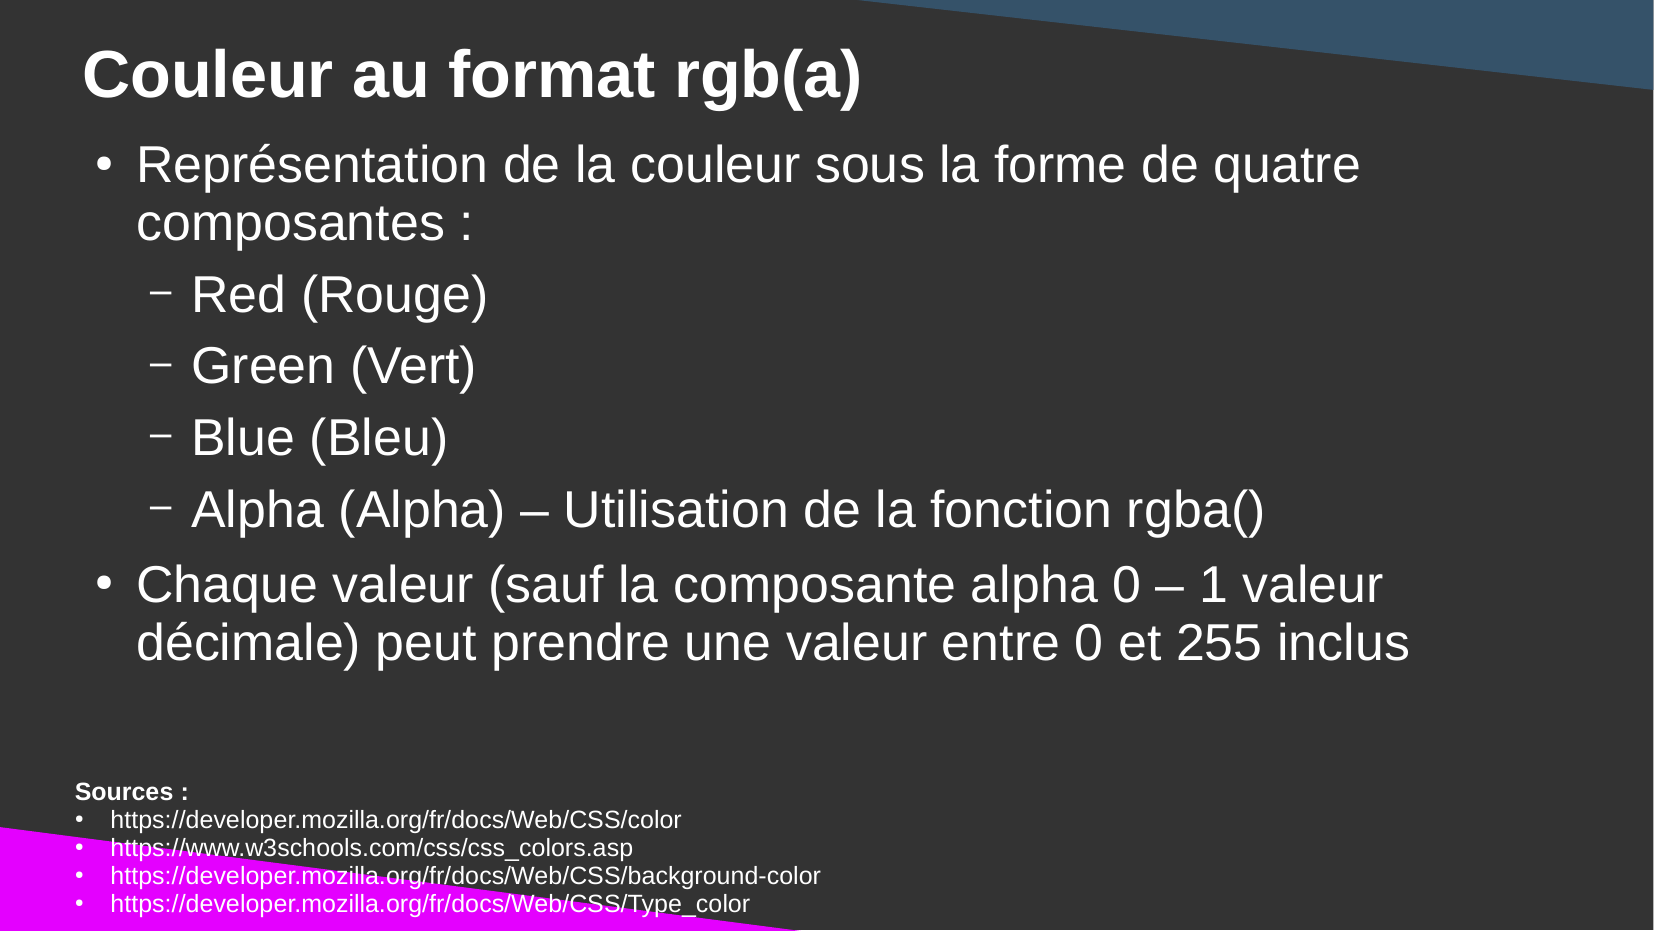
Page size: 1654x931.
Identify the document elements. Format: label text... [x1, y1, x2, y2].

text_box [857, 0, 1654, 90]
list Représentation de la couleur sous la forme de quatre composantes : Red (Rouge) Green (Vert) Blue (Bleu) Alpha (Alpha) – Utilisation de la fonction rgba() Chaque valeur (sauf la composante alpha 0 – 1 valeur décimale) peut prendre une valeur entre 0 et 255 inclus [80, 135, 1605, 674]
text_box [0, 827, 801, 931]
title Couleur au format rgb(a) [82, 37, 1571, 122]
text_box Sources : https://developer.mozilla.org/fr/docs/Web/CSS/color https://www.w3schools.com/css/css_colors.asp https://developer.mozilla.org/fr/docs/Web/CSS/background-color https://developer.mozilla.org/fr/docs/Web/CSS/Type_color [60, 770, 1546, 926]
